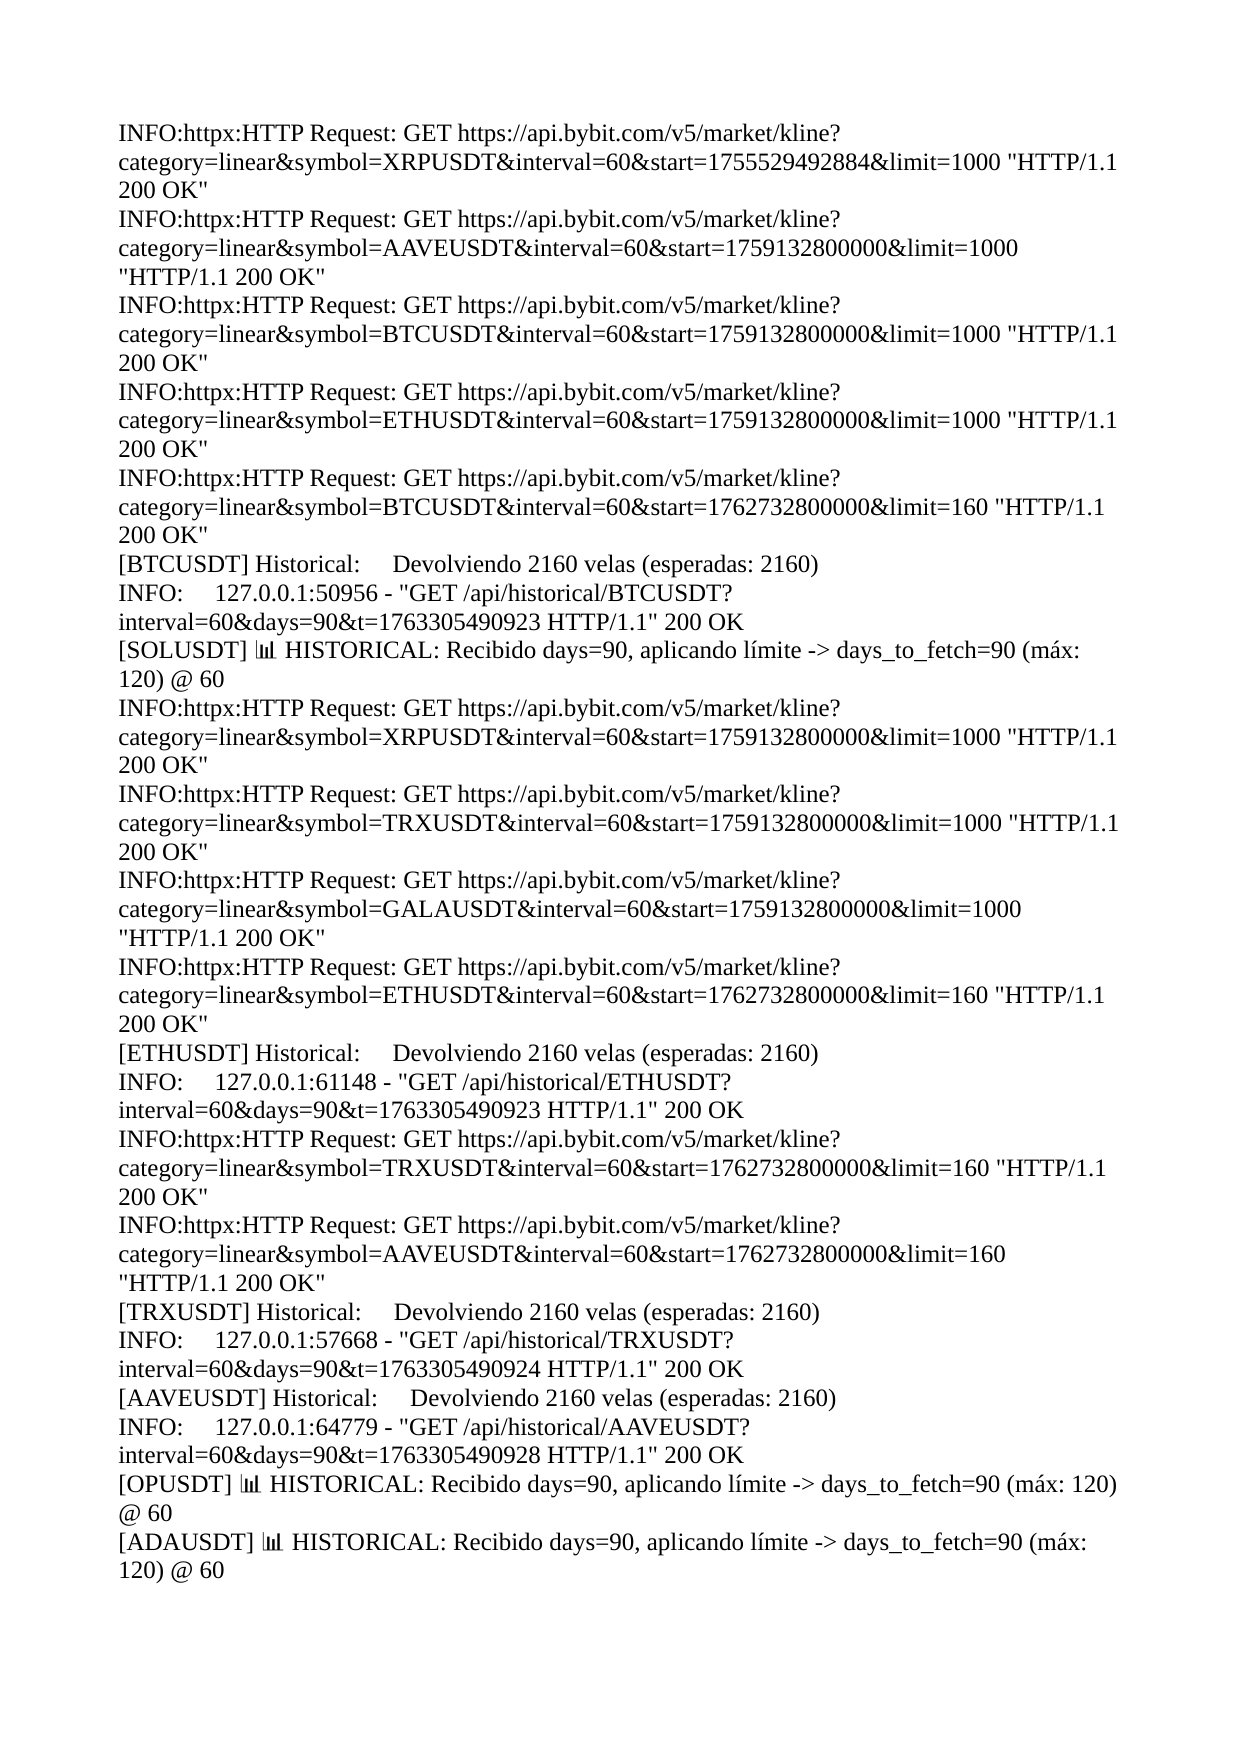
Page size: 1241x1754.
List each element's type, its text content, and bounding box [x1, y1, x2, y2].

text INFO:httpx:HTTP Request: GET https://api.bybit.com/v5/market/kline?category=linear&symbol=AAVEUSDT&interval=60&start=1762732800000&limit=160 "HTTP/1.1 200 OK" [118, 1211, 1122, 1297]
text INFO:httpx:HTTP Request: GET https://api.bybit.com/v5/market/kline?category=linear&symbol=BTCUSDT&interval=60&start=1762732800000&limit=160 "HTTP/1.1 200 OK" [118, 463, 1122, 549]
text [TRXUSDT] Historical: ✅ Devolviendo 2160 velas (esperadas: 2160) [118, 1297, 1122, 1326]
text INFO: 127.0.0.1:61148 - "GET /api/historical/ETHUSDT?interval=60&days=90&t=1763305490923 HTTP/1.1" 200 OK [118, 1067, 1122, 1124]
text INFO: 127.0.0.1:50956 - "GET /api/historical/BTCUSDT?interval=60&days=90&t=1763305490923 HTTP/1.1" 200 OK [118, 578, 1122, 636]
text INFO: 127.0.0.1:57668 - "GET /api/historical/TRXUSDT?interval=60&days=90&t=1763305490924 HTTP/1.1" 200 OK [118, 1326, 1122, 1383]
text [OPUSDT] 📊 HISTORICAL: Recibido days=90, aplicando límite -> days_to_fetch=90 (máx: 120) @ 60 [118, 1469, 1122, 1527]
text [ETHUSDT] Historical: ✅ Devolviendo 2160 velas (esperadas: 2160) [118, 1038, 1122, 1067]
text INFO: 127.0.0.1:64779 - "GET /api/historical/AAVEUSDT?interval=60&days=90&t=1763305490928 HTTP/1.1" 200 OK [118, 1412, 1122, 1469]
text INFO:httpx:HTTP Request: GET https://api.bybit.com/v5/market/kline?category=linear&symbol=TRXUSDT&interval=60&start=1762732800000&limit=160 "HTTP/1.1 200 OK" [118, 1124, 1122, 1211]
text [BTCUSDT] Historical: ✅ Devolviendo 2160 velas (esperadas: 2160) [118, 549, 1122, 578]
text INFO:httpx:HTTP Request: GET https://api.bybit.com/v5/market/kline?category=linear&symbol=ETHUSDT&interval=60&start=1759132800000&limit=1000 "HTTP/1.1 200 OK" [118, 377, 1122, 463]
text INFO:httpx:HTTP Request: GET https://api.bybit.com/v5/market/kline?category=linear&symbol=XRPUSDT&interval=60&start=1755529492884&limit=1000 "HTTP/1.1 200 OK" [118, 118, 1122, 204]
text INFO:httpx:HTTP Request: GET https://api.bybit.com/v5/market/kline?category=linear&symbol=AAVEUSDT&interval=60&start=1759132800000&limit=1000 "HTTP/1.1 200 OK" [118, 204, 1122, 291]
text INFO:httpx:HTTP Request: GET https://api.bybit.com/v5/market/kline?category=linear&symbol=TRXUSDT&interval=60&start=1759132800000&limit=1000 "HTTP/1.1 200 OK" [118, 779, 1122, 866]
text INFO:httpx:HTTP Request: GET https://api.bybit.com/v5/market/kline?category=linear&symbol=BTCUSDT&interval=60&start=1759132800000&limit=1000 "HTTP/1.1 200 OK" [118, 291, 1122, 377]
text [SOLUSDT] 📊 HISTORICAL: Recibido days=90, aplicando límite -> days_to_fetch=90 (máx: 120) @ 60 [118, 636, 1122, 693]
text [ADAUSDT] 📊 HISTORICAL: Recibido days=90, aplicando límite -> days_to_fetch=90 (máx: 120) @ 60 [118, 1527, 1122, 1584]
text INFO:httpx:HTTP Request: GET https://api.bybit.com/v5/market/kline?category=linear&symbol=ETHUSDT&interval=60&start=1762732800000&limit=160 "HTTP/1.1 200 OK" [118, 952, 1122, 1038]
text [AAVEUSDT] Historical: ✅ Devolviendo 2160 velas (esperadas: 2160) [118, 1383, 1122, 1412]
text INFO:httpx:HTTP Request: GET https://api.bybit.com/v5/market/kline?category=linear&symbol=GALAUSDT&interval=60&start=1759132800000&limit=1000 "HTTP/1.1 200 OK" [118, 866, 1122, 952]
text INFO:httpx:HTTP Request: GET https://api.bybit.com/v5/market/kline?category=linear&symbol=XRPUSDT&interval=60&start=1759132800000&limit=1000 "HTTP/1.1 200 OK" [118, 693, 1122, 779]
